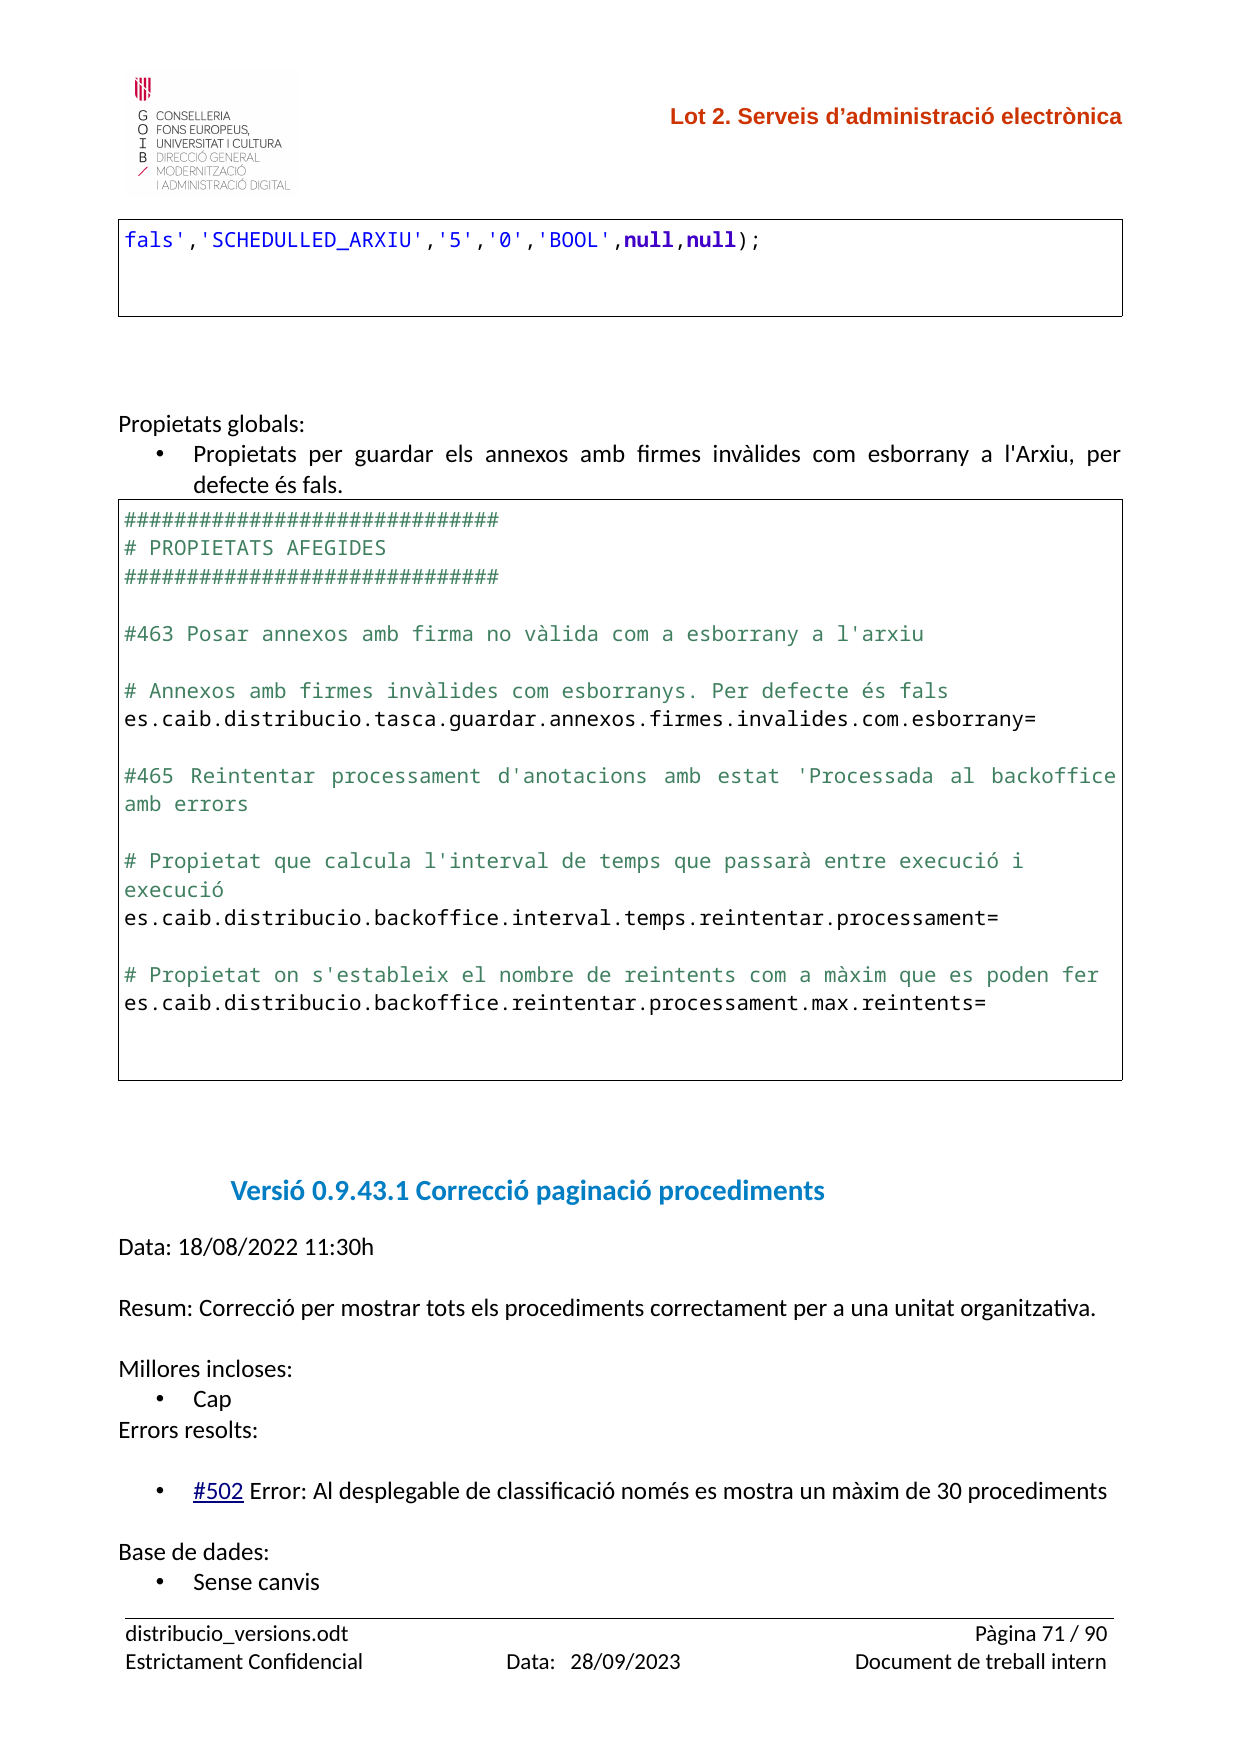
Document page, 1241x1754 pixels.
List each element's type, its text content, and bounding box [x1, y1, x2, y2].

table_header ############################## # PROPIETATS AFEGIDES ############################## #463 Posar annexos amb firma no vàlida com a esborrany a l'arxiu # Annexos amb firmes invàlides com esborranys. Per defecte és fals es.caib.distribucio.tasca.guardar.annexos.firmes.invalides.com.esborrany= #465 Reintentar processament d'anotacions amb estat 'Processada al backoffice amb errors # Propietat que calcula l'interval de temps que passarà entre execució i execució es.caib.distribucio.backoffice.interval.temps.reintentar.processament= # Propietat on s'estableix el nombre de reintents com a màxim que es poden fer es.caib.distribucio.backoffice.reintentar.processament.max.reintents= [119, 500, 1122, 1079]
list Propietats per guardar els annexos amb firmes invàlides com esborrany a l'Arxiu, per defecte és fals. [156, 438, 1122, 499]
text Millores incloses: [118, 1353, 1122, 1383]
text Errors resolts: [118, 1414, 1122, 1444]
table_header fals','SCHEDULLED_ARXIU','5','0','BOOL',null,null); [119, 220, 1122, 316]
text Data: 18/08/2022 11:30h [118, 1231, 1122, 1261]
picture [126, 70, 299, 197]
text Propietats globals: [118, 408, 1122, 438]
list Cap [156, 1383, 1122, 1414]
list Sense canvis [156, 1567, 1122, 1597]
text Resum: Correcció per mostrar tots els procediments correctament per a una unitat organitzativa. [118, 1292, 1122, 1322]
list #502 Error: Al desplegable de classificació només es mostra un màxim de 30 procediments [156, 1475, 1122, 1506]
subtitle Versió 0.9.43.1 Correcció paginació procediments [153, 1172, 1122, 1207]
text Base de dades: [118, 1536, 1122, 1567]
